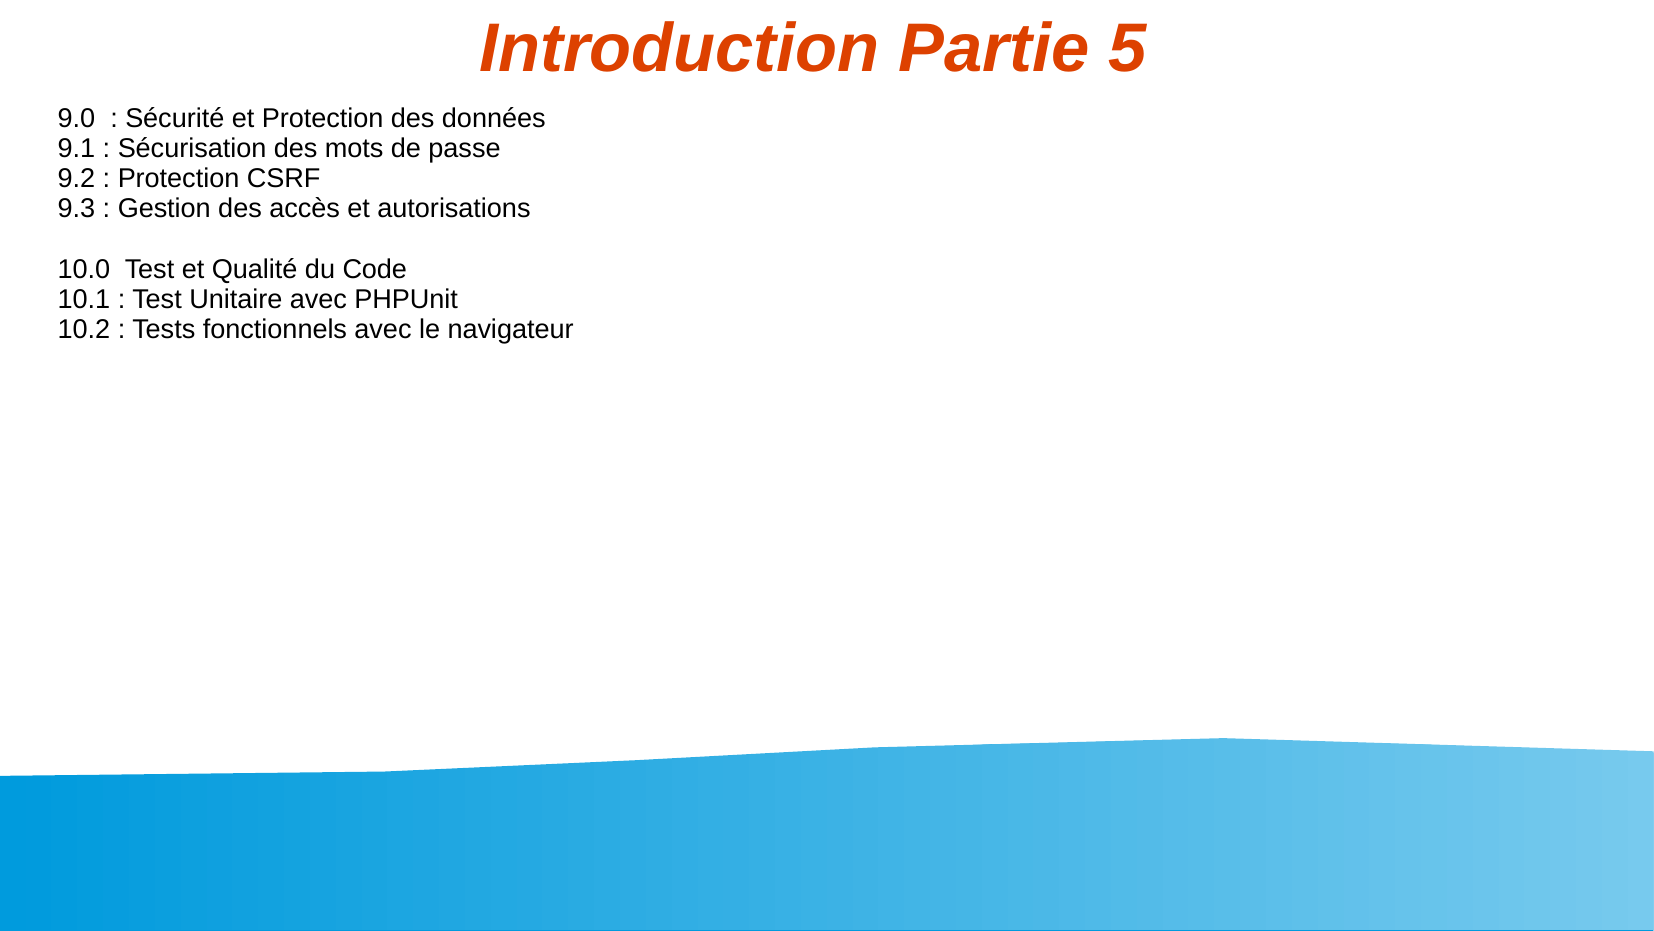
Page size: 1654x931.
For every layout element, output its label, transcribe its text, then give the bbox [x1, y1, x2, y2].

text_box 9.0 : Sécurité et Protection des données 9.1 : Sécurisation des mots de passe 9.2 : Protection CSRF 9.3 : Gestion des accès et autorisations 10.0 Test et Qualité du Code 10.1 : Test Unitaire avec PHPUnit 10.2 : Tests fonctionnels avec le navigateur [42, 95, 1128, 698]
title Introduction Partie 5 [75, 0, 1552, 137]
